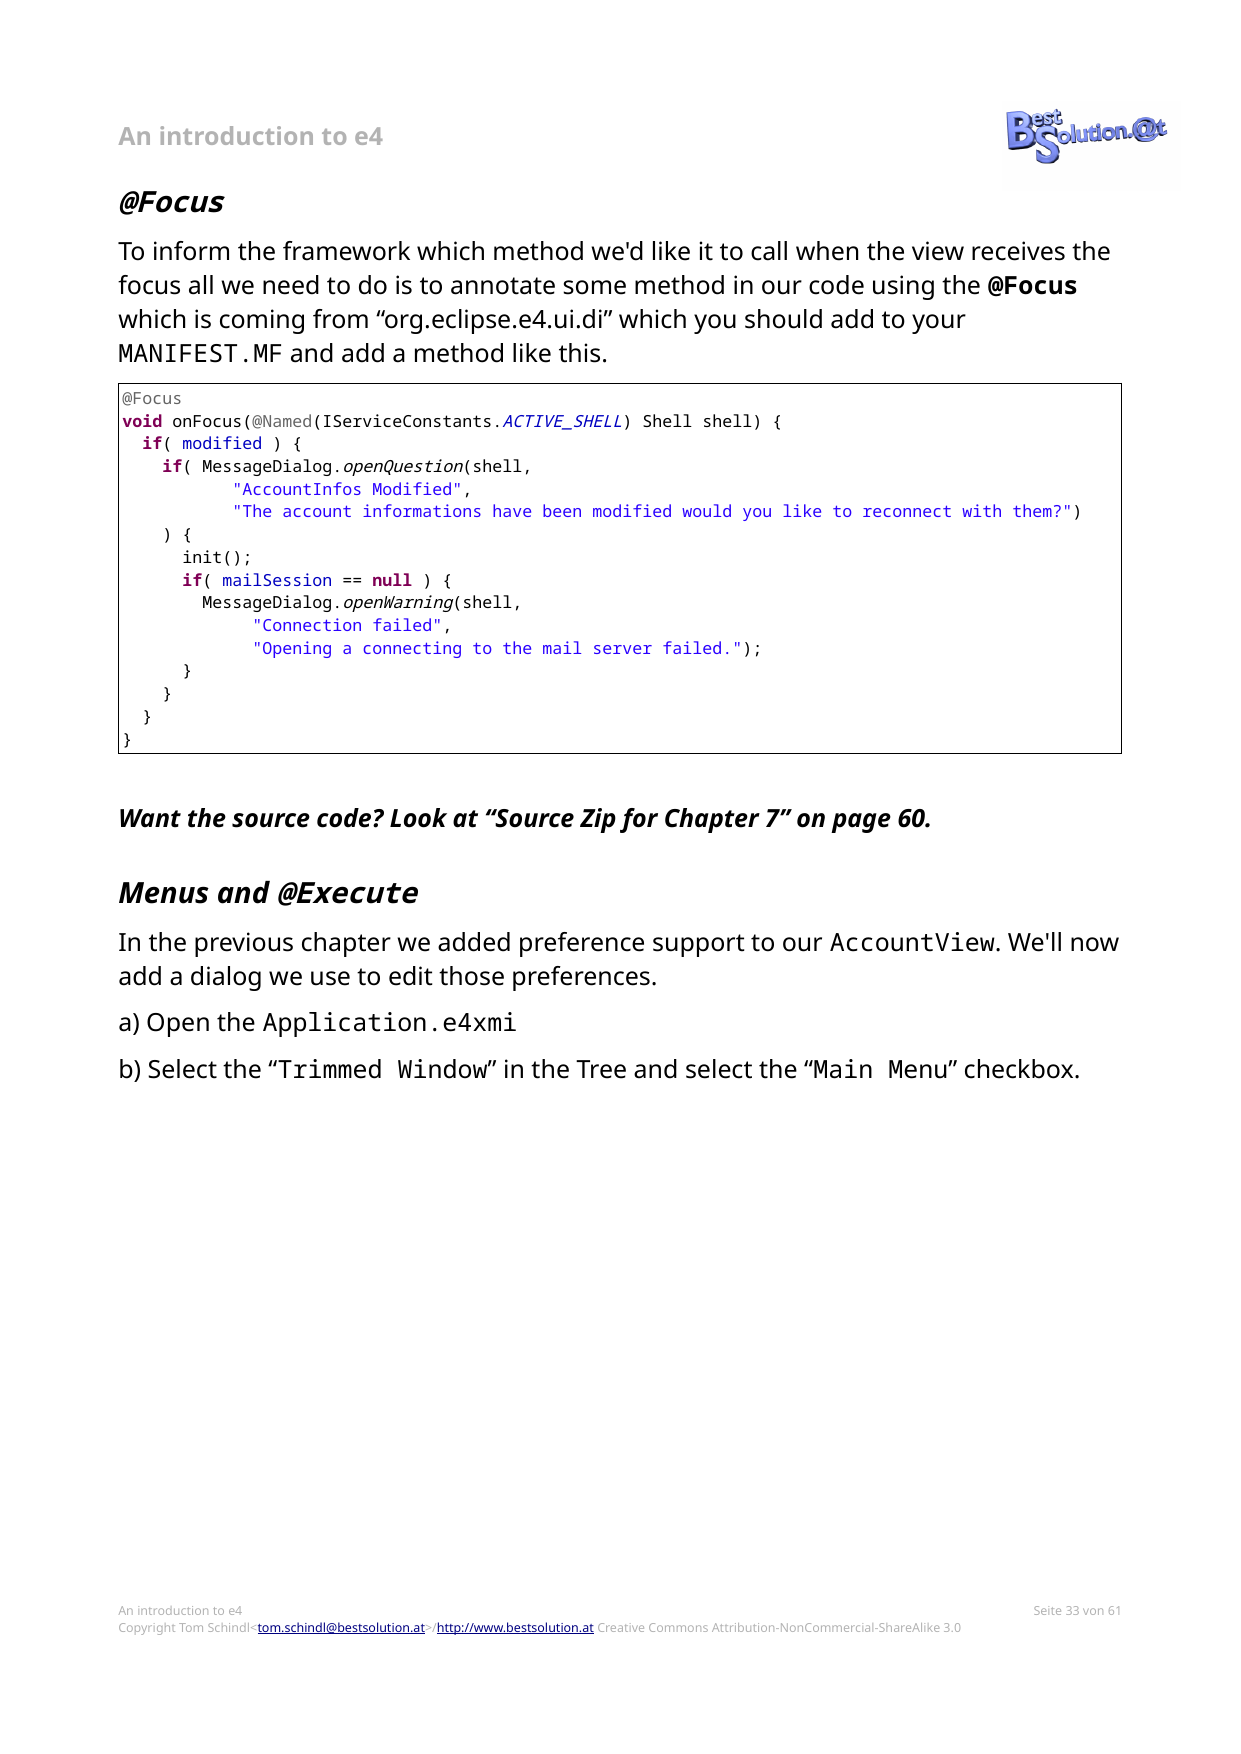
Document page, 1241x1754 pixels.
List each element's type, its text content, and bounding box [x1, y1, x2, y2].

text if( MessageDialog.openQuestion(shell, "AccountInfos Modified", [119, 451, 1121, 496]
text To inform the framework which method we'd like it to call when the view receives the focus all we need to do is to annotate some method in our code using the @Focus which is coming from “org.eclipse.e4.ui.di” which you should add to your MANIFEST.MF and add a method like this. [118, 234, 1122, 370]
text @Focus [119, 384, 1121, 405]
text if( modified ) { [119, 428, 1121, 451]
text if( mailSession == null ) { [119, 564, 1121, 587]
subtitle Menus and @Execute [118, 872, 1122, 912]
text MessageDialog.openWarning(shell, "Connection failed", "Opening a connecting to the mail server failed."); [119, 587, 1121, 655]
text Want the source code? Look at “Source Zip for Chapter 7” on page 57. [118, 800, 1122, 834]
text } [119, 655, 1121, 678]
text } [119, 701, 1121, 723]
text void onFocus(@Named(IServiceConstants.ACTIVE_SHELL) Shell shell) { [119, 405, 1121, 428]
subtitle @Focus [118, 182, 1122, 221]
text a) Open the Application.e4xmi [118, 1005, 1122, 1039]
text "The account informations have been modified would you like to reconnect with them?") ) { [119, 496, 1121, 542]
picture [1002, 101, 1181, 191]
text b) Select the “Trimmed Window” in the Tree and select the “Main Menu” checkbox. [118, 1051, 1122, 1085]
text init(); [119, 542, 1121, 564]
text In the previous chapter we added preference support to our AccountView. We'll now add a dialog we use to edit those preferences. [118, 924, 1122, 992]
text } [119, 723, 1121, 753]
text } [119, 678, 1121, 701]
